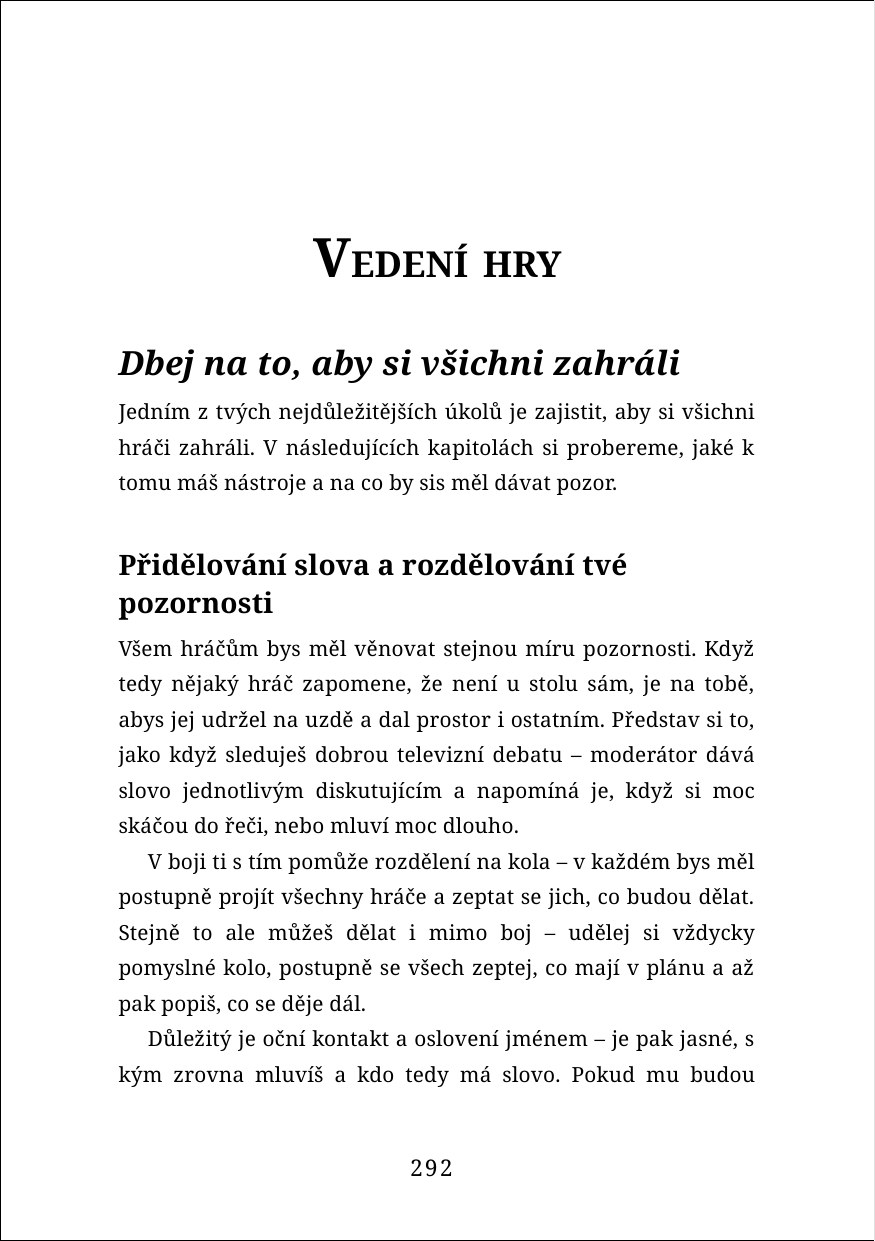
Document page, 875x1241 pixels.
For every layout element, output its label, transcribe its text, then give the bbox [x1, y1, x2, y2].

subtitle Vedení hry [118, 219, 756, 293]
text Jedním z tvých nejdůležitějších úkolů je zajistit, aby si všichni hráči zahráli. V následujících kapitolách si probereme, jaké k tomu máš nástroje a na co by sis měl dávat pozor. [118, 397, 756, 497]
text Všem hráčům bys měl věnovat stejnou míru pozornosti. Když tedy nějaký hráč zapomene, že není u stolu sám, je na tobě, abys jej udržel na uzdě a dal prostor i ostatním. Představ si to, jako když sleduješ dobrou televizní debatu – moderátor dává slovo jednotlivým diskutujícím a napomíná je, když si moc skáčou do řeči, nebo mluví moc dlouho. V boji ti s tím pomůže rozdělení na kola – v každém bys měl postupně projít všechny hráče a zeptat se jich, co budou dělat. Stejně to ale můžeš dělat i mimo boj – udělej si vždycky pomyslné kolo, postupně se všech zeptej, co mají v plánu a až pak popiš, co se děje dál. Důležitý je oční kontakt a oslovení jménem – je pak jasné, s kým zrovna mluvíš a kdo tedy má slovo. Pokud mu budou [118, 634, 756, 1088]
subtitle Přidělování slova a rozdělování tvé pozornosti [118, 545, 756, 622]
subtitle Dbej na to, aby si všichni zahráli [118, 340, 756, 386]
